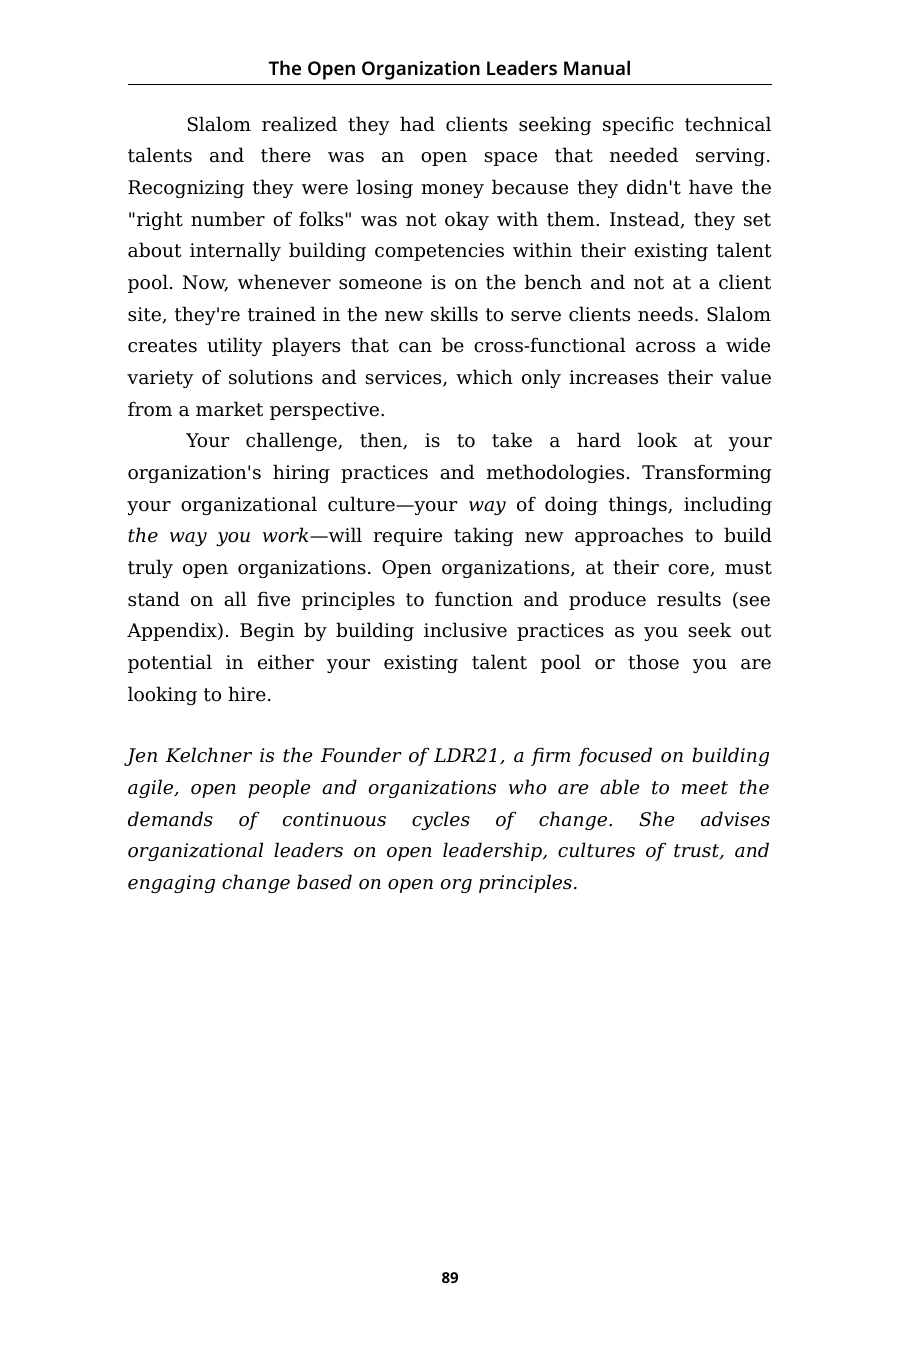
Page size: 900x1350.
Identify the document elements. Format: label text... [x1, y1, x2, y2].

text Slalom realized they had clients seeking specific technical talents and there was an open space that needed serving. Recognizing they were losing money because they didn't have the "right number of folks" was not okay with them. Instead, they set about internally building competencies within their existing talent pool. Now, whenever someone is on the bench and not at a client site, they're trained in the new skills to serve clients needs. Slalom creates utility players that can be cross-functional across a wide variety of solutions and services, which only increases their value from a market perspective. [127, 114, 772, 421]
text Jen Kelchner is the Founder of LDR21, a firm focused on building agile, open people and organizations who are able to meet the demands of continuous cycles of change. She advises organizational leaders on open leadership, cultures of trust, and engaging change based on open org principles. [127, 746, 772, 894]
text Your challenge, then, is to take a hard look at your organization's hiring practices and methodologies. Transforming your organizational culture—your way of doing things, including the way you work—will require taking new approaches to build truly open organizations. Open organizations, at their core, must stand on all five principles to function and produce results (see Appendix). Begin by building inclusive practices as you seek out potential in either your existing talent pool or those you are looking to hire. [127, 431, 772, 706]
